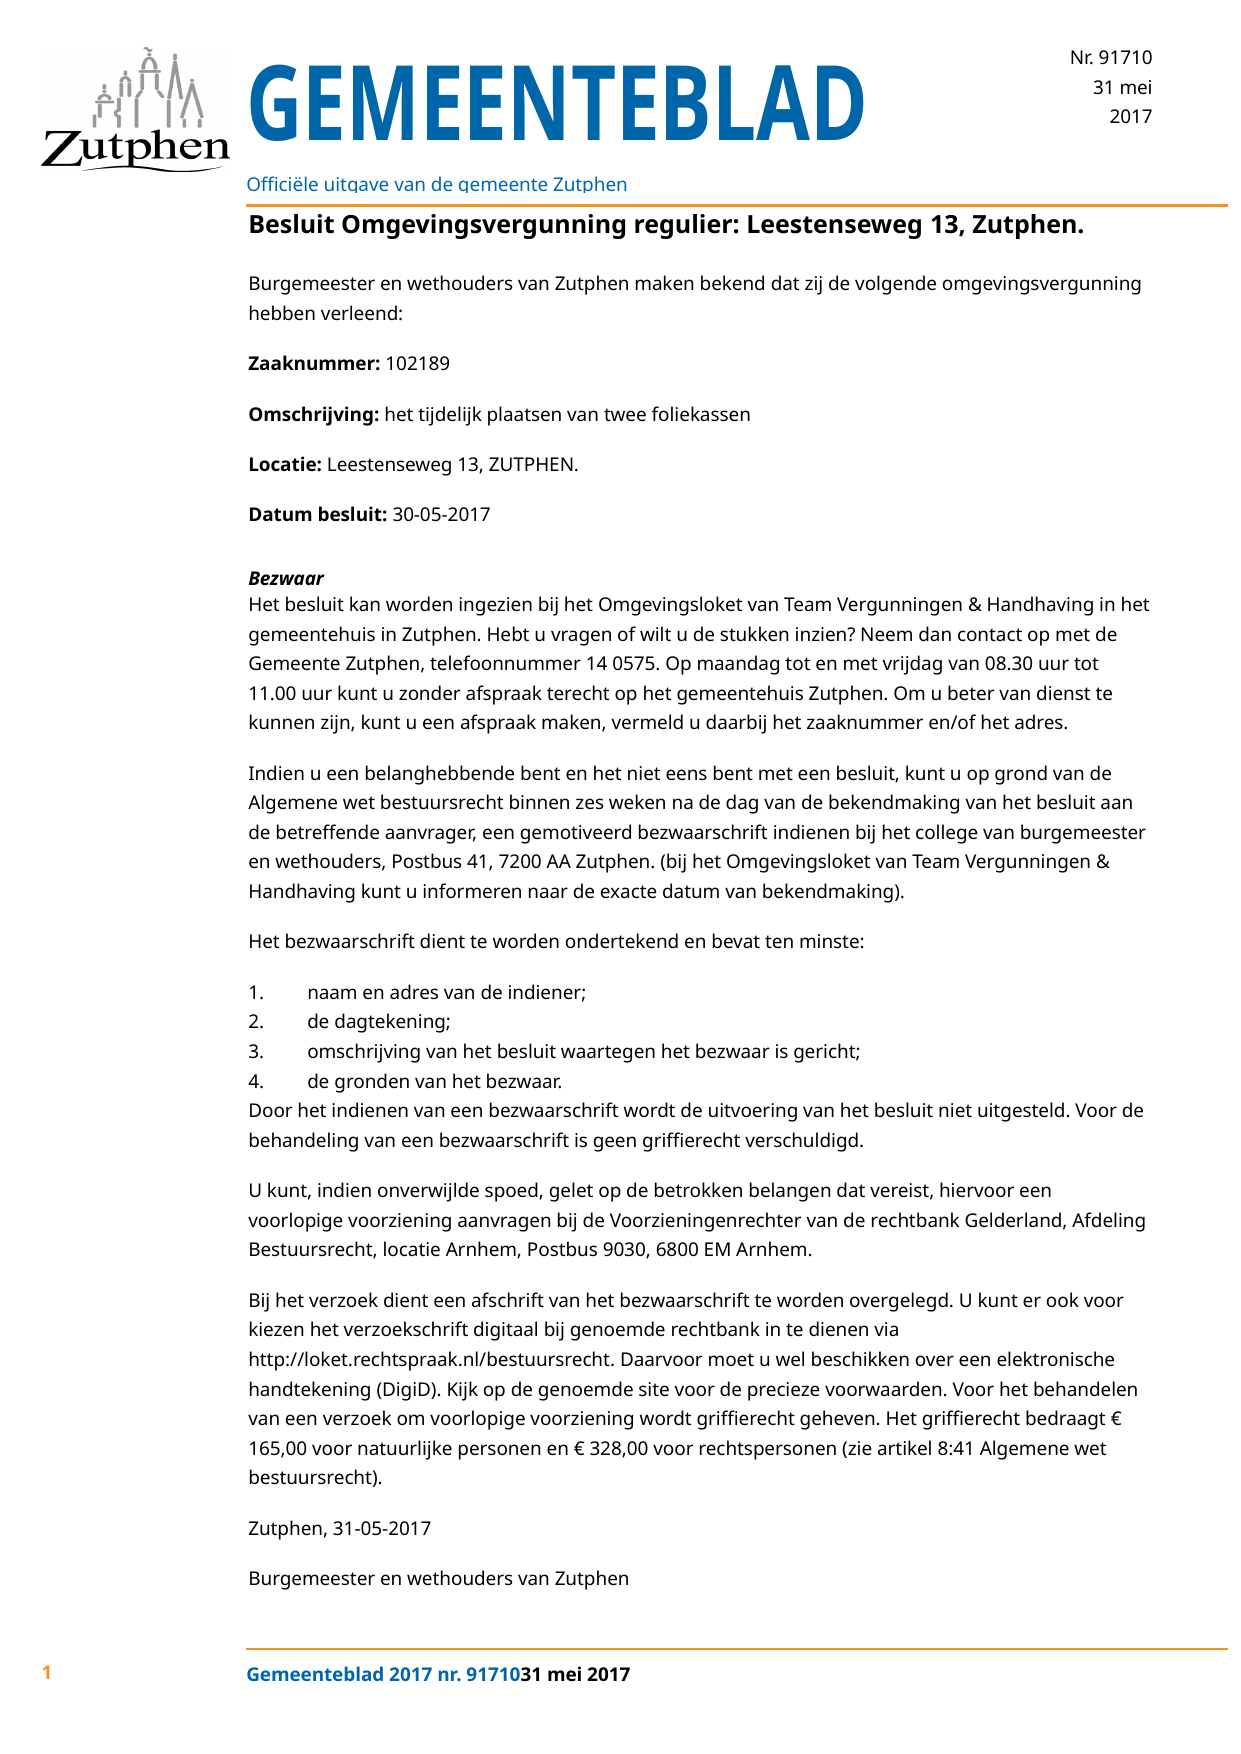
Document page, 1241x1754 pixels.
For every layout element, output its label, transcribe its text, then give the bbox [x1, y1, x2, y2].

text Locatie: Leestenseweg 13, ZUTPHEN. [248, 451, 1152, 477]
list de gronden van het bezwaar. [248, 1068, 1152, 1094]
text Zaaknummer: 102189 [248, 350, 1152, 376]
text U kunt, indien onverwijlde spoed, gelet op de betrokken belangen dat vereist, hiervoor een voorlopige voorziening aanvragen bij de Voorzieningenrechter van de rechtbank Gelderland, Afdeling Bestuursrecht, locatie Arnhem, Postbus 9030, 6800 EM Arnhem. [248, 1177, 1152, 1262]
text Zutphen, 31-05-2017 [248, 1515, 1152, 1541]
list de dagtekening; [248, 1009, 1152, 1034]
text Het besluit kan worden ingezien bij het Omgevingsloket van Team Vergunningen & Handhaving in het gemeentehuis in Zutphen. Hebt u vragen of wilt u de stukken inzien? Neem dan contact op met de Gemeente Zutphen, telefoonnummer 14 0575. Op maandag tot en met vrijdag van 08.30 uur tot 11.00 uur kunt u zonder afspraak terecht op het gemeentehuis Zutphen. Om u beter van dienst te kunnen zijn, kunt u een afspraak maken, vermeld u daarbij het zaaknummer en/of het adres. [248, 591, 1152, 735]
text Besluit Omgevingsvergunning regulier: Leestenseweg 13, Zutphen. [248, 207, 1152, 241]
text Burgemeester en wethouders van Zutphen [248, 1565, 1152, 1591]
text Indien u een belanghebbende bent en het niet eens bent met een besluit, kunt u op grond van de Algemene wet bestuursrecht binnen zes weken na de dag van de bekendmaking van het besluit aan de betreffende aanvrager, een gemotiveerd bezwaarschrift indienen bij het college van burgemeester en wethouders, Postbus 41, 7200 AA Zutphen. (bij het Omgevingsloket van Team Vergunningen & Handhaving kunt u informeren naar de exacte datum van bekendmaking). [248, 760, 1152, 904]
text Datum besluit: 30-05-2017 [248, 502, 1152, 527]
text Bezwaar [248, 566, 1152, 591]
list omschrijving van het besluit waartegen het bezwaar is gericht; [248, 1038, 1152, 1064]
text Het bezwaarschrift dient te worden ondertekend en bevat ten minste: [248, 929, 1152, 954]
list naam en adres van de indiener; [248, 979, 1152, 1005]
picture [41, 47, 231, 172]
text Door het indienen van een bezwaarschrift wordt de uitvoering van het besluit niet uitgesteld. Voor de behandeling van een bezwaarschrift is geen griffierecht verschuldigd. [248, 1097, 1152, 1153]
text Burgemeester en wethouders van Zutphen maken bekend dat zij de volgende omgevingsvergunning hebben verleend: [248, 270, 1152, 326]
text Bij het verzoek dient een afschrift van het bezwaarschrift te worden overgelegd. U kunt er ook voor kiezen het verzoekschrift digitaal bij genoemde rechtbank in te dienen via http://loket.rechtspraak.nl/bestuursrecht. Daarvoor moet u wel beschikken over een elektronische handtekening (DigiD). Kijk op de genoemde site voor de precieze voorwaarden. Voor het behandelen van een verzoek om voorlopige voorziening wordt griffierecht geheven. Het griffierecht bedraagt € 165,00 voor natuurlijke personen en € 328,00 voor rechtspersonen (zie artikel 8:41 Algemene wet bestuursrecht). [248, 1287, 1152, 1490]
text Omschrijving: het tijdelijk plaatsen van twee foliekassen [248, 401, 1152, 426]
